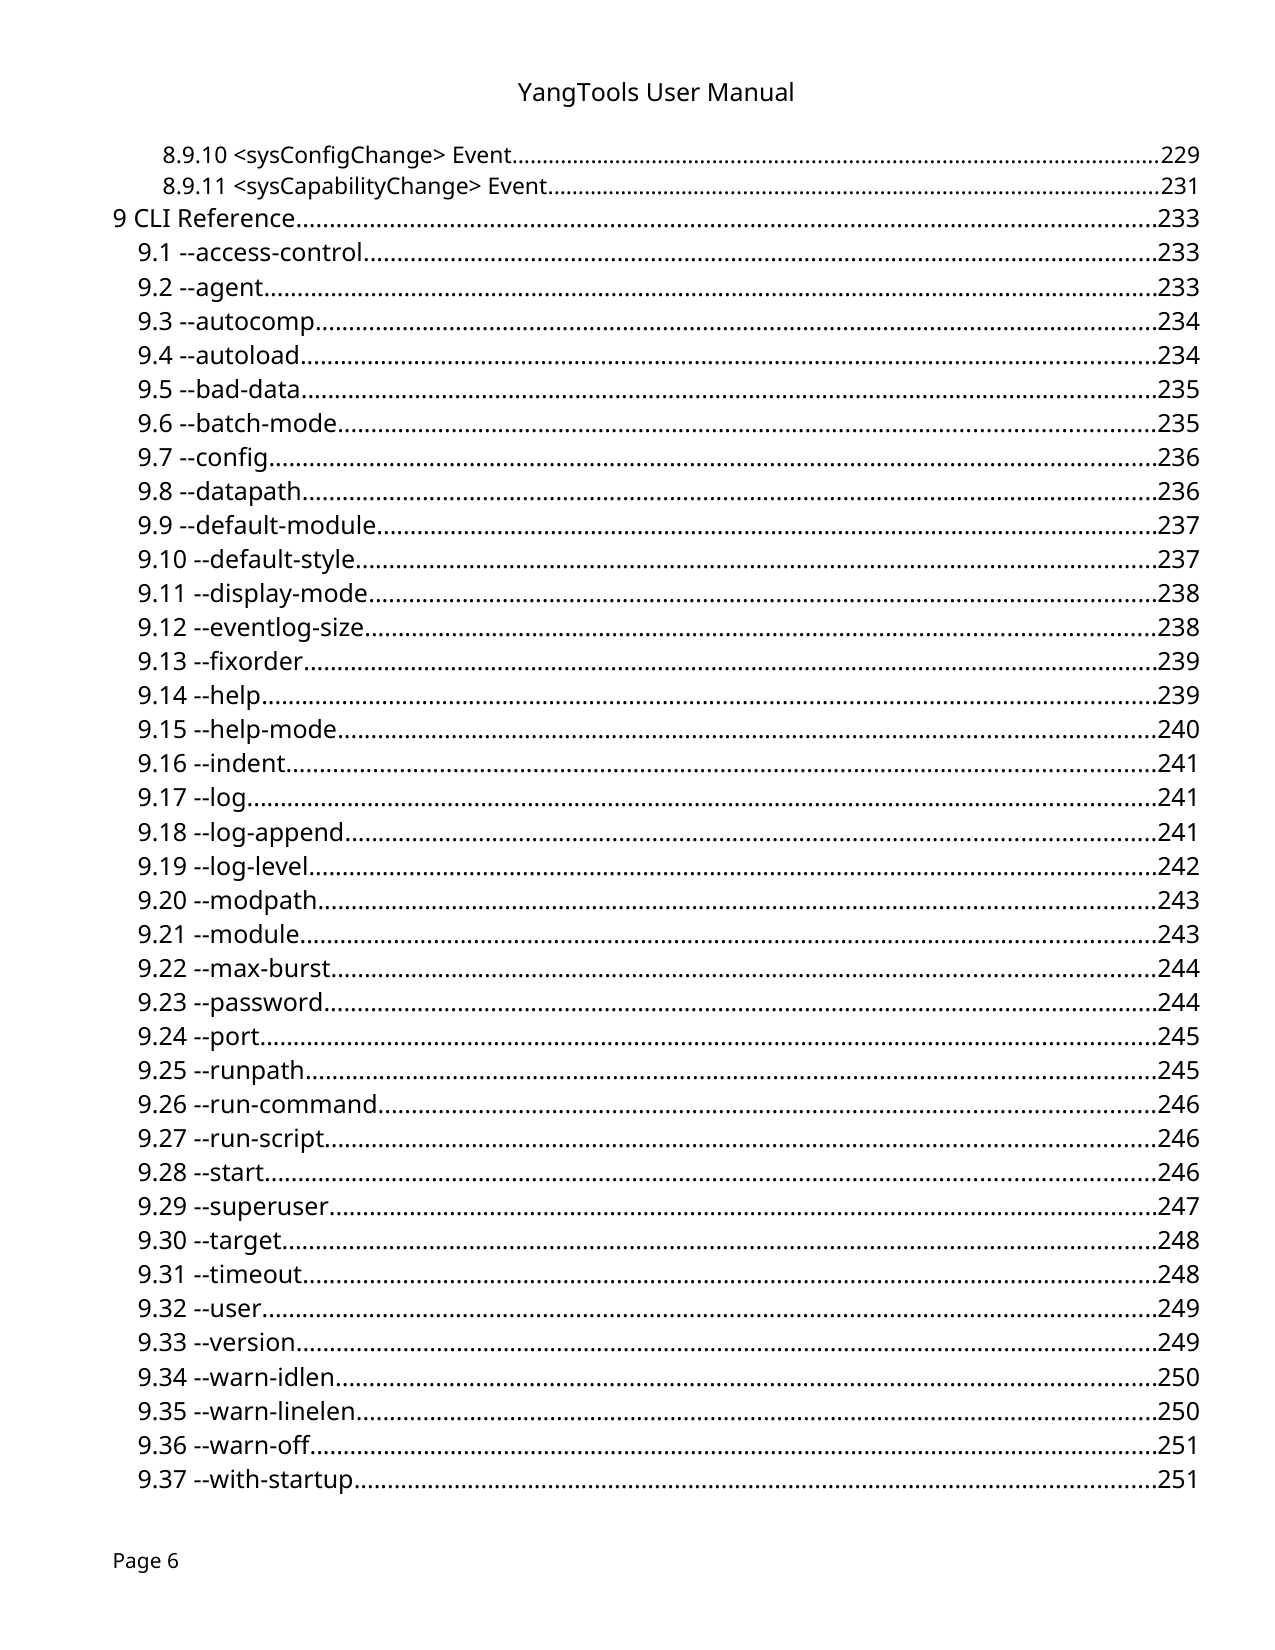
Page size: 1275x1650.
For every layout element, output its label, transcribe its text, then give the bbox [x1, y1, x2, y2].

text 9.12 --eventlog-size 238 [137, 610, 1200, 644]
text 9 CLI Reference 233 [112, 201, 1200, 235]
text 9.32 --user 249 [137, 1291, 1200, 1325]
text 9.2 --agent 233 [137, 269, 1200, 303]
text 9.17 --log 241 [137, 780, 1200, 814]
text 9.14 --help 239 [137, 678, 1200, 712]
text 9.1 --access-control 233 [137, 235, 1200, 269]
text 9.35 --warn-linelen 250 [137, 1393, 1200, 1427]
text 9.3 --autocomp 234 [137, 303, 1200, 337]
text 9.27 --run-script 246 [137, 1121, 1200, 1155]
text 9.22 --max-burst 244 [137, 950, 1200, 984]
text 9.9 --default-module 237 [137, 508, 1200, 542]
text 9.37 --with-startup 251 [137, 1461, 1200, 1495]
text 9.19 --log-level 242 [137, 848, 1200, 882]
text 8.9.10 <sysConfigChange> Event 229 [162, 138, 1200, 170]
text 9.11 --display-mode 238 [137, 576, 1200, 610]
text 9.34 --warn-idlen 250 [137, 1359, 1200, 1393]
text 9.26 --run-command 246 [137, 1087, 1200, 1121]
text 9.21 --module 243 [137, 916, 1200, 950]
text 9.5 --bad-data 235 [137, 371, 1200, 405]
text 9.36 --warn-off 251 [137, 1427, 1200, 1461]
text 9.6 --batch-mode 235 [137, 405, 1200, 439]
text 9.29 --superuser 247 [137, 1189, 1200, 1223]
text 9.31 --timeout 248 [137, 1257, 1200, 1291]
text 9.15 --help-mode 240 [137, 712, 1200, 746]
text 9.13 --fixorder 239 [137, 644, 1200, 678]
text 9.4 --autoload 234 [137, 337, 1200, 371]
text 9.24 --port 245 [137, 1018, 1200, 1053]
text 9.8 --datapath 236 [137, 473, 1200, 508]
text 9.33 --version 249 [137, 1325, 1200, 1359]
text 8.9.11 <sysCapabilityChange> Event 231 [162, 170, 1200, 201]
text 9.28 --start 246 [137, 1155, 1200, 1189]
text 9.25 --runpath 245 [137, 1053, 1200, 1087]
text 9.10 --default-style 237 [137, 542, 1200, 576]
text 9.16 --indent 241 [137, 746, 1200, 780]
text 9.7 --config 236 [137, 439, 1200, 473]
text 9.20 --modpath 243 [137, 882, 1200, 916]
text 9.23 --password 244 [137, 984, 1200, 1018]
text 9.30 --target 248 [137, 1223, 1200, 1257]
text 9.18 --log-append 241 [137, 814, 1200, 848]
